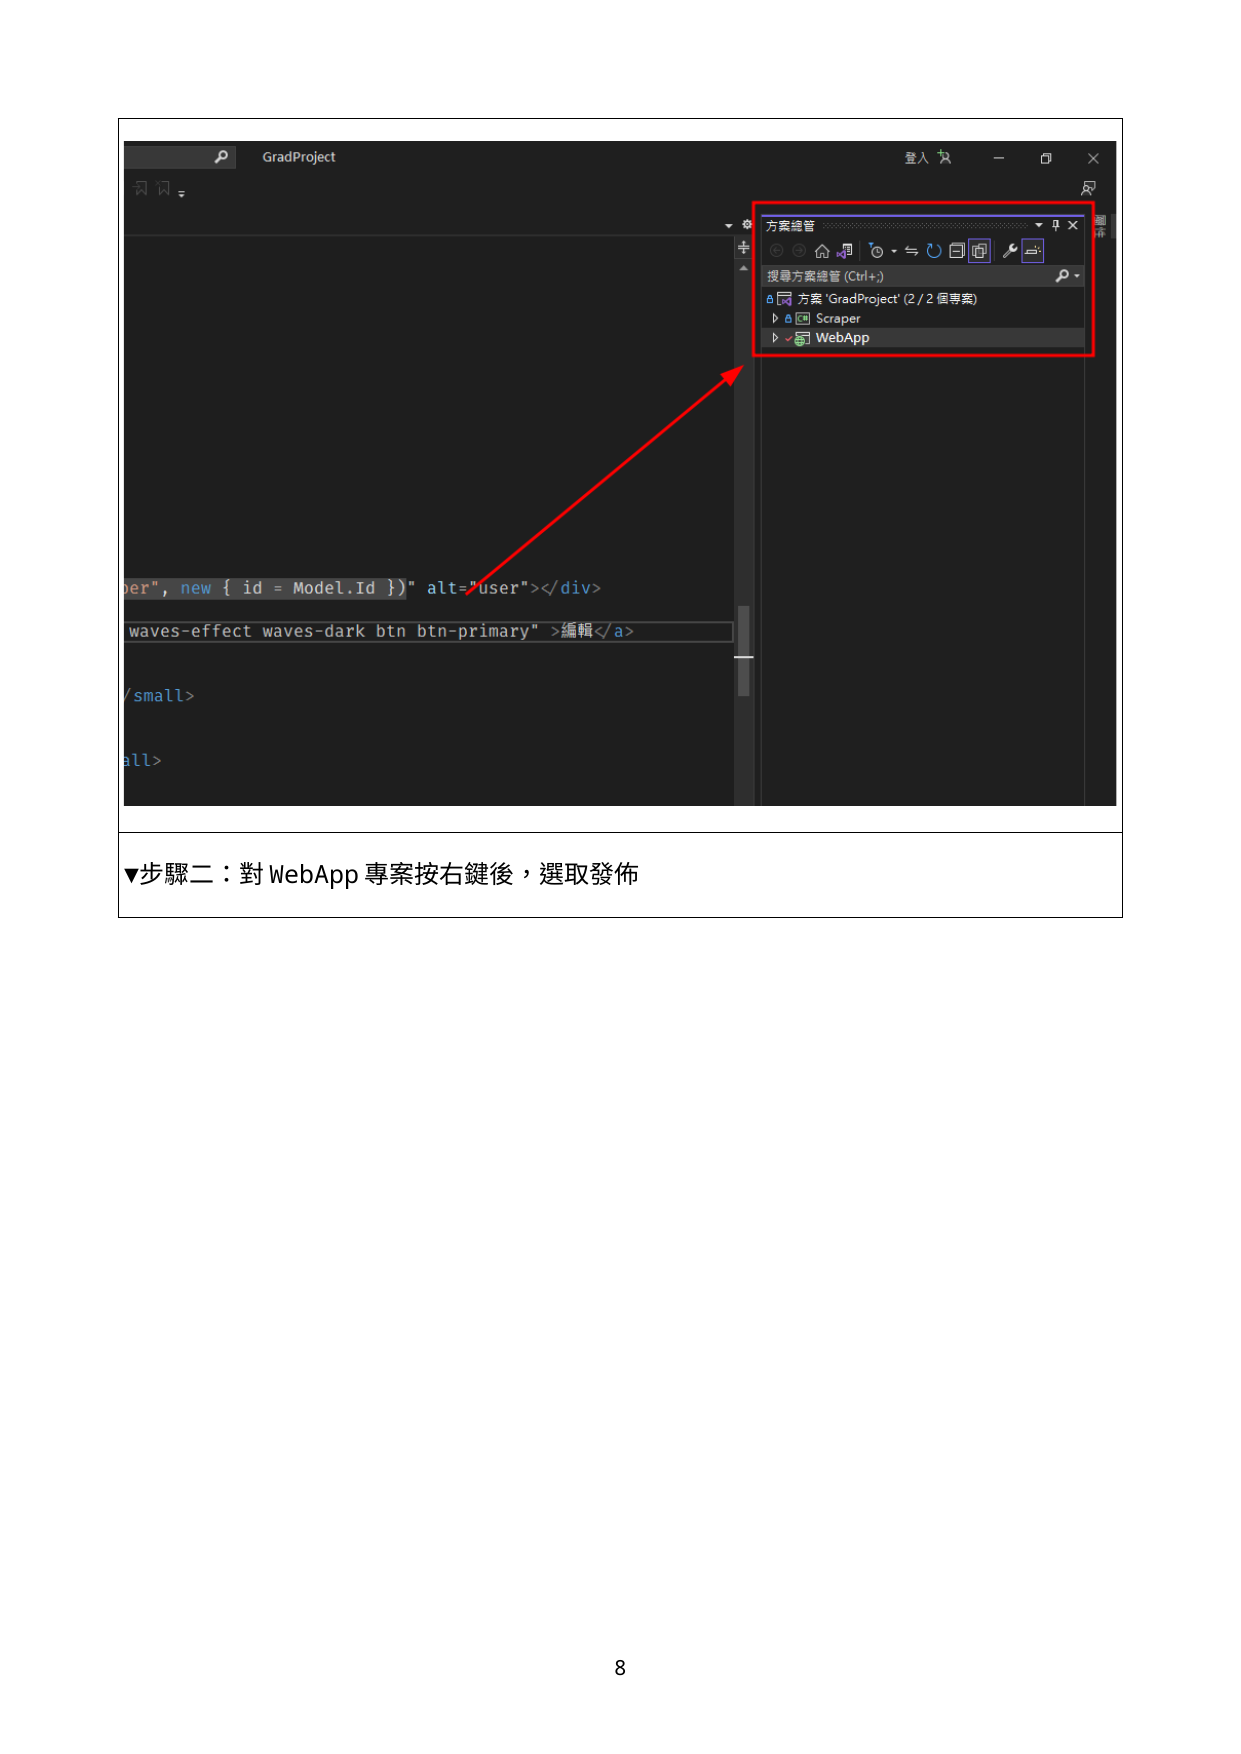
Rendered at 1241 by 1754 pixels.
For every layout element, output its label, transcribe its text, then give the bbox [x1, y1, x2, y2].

picture [123, 141, 1117, 806]
table_cell ▼步驟二：對WebApp專案按右鍵後，選取發佈 [119, 833, 1122, 917]
table_cell [119, 119, 1122, 832]
